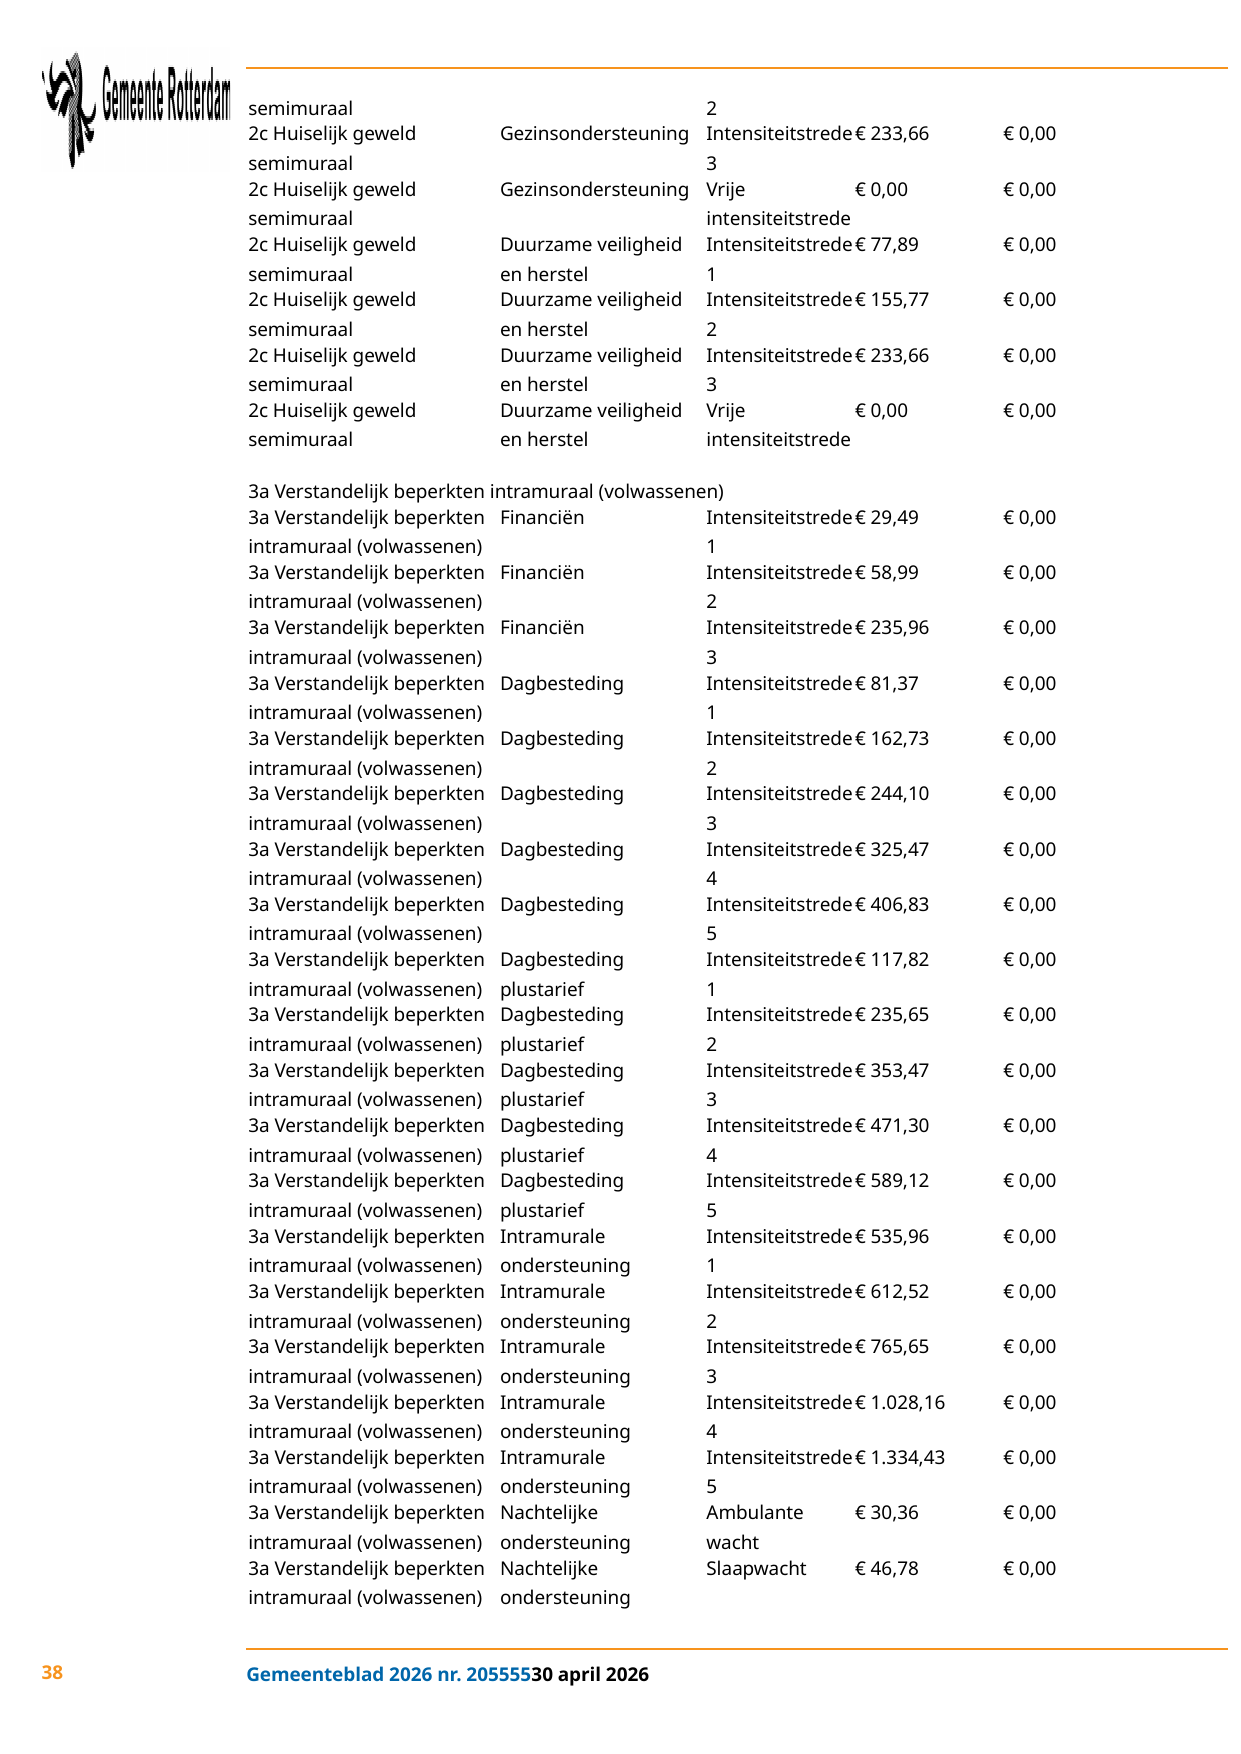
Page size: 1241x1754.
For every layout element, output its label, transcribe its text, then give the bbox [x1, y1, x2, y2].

table_cell Intensiteitstrede 5 [706, 891, 855, 946]
table_cell [248, 453, 855, 478]
table_cell [1003, 453, 1152, 478]
table_cell € 77,89 [855, 231, 1003, 286]
table_cell Intensiteitstrede 2 [706, 286, 855, 342]
table_cell Duurzame veiligheid en herstel [500, 397, 706, 452]
table_cell € 0,00 [1003, 836, 1152, 891]
table_cell € 0,00 [1003, 1112, 1152, 1168]
table_cell 3a Verstandelijk beperkten intramuraal (volwassenen) [248, 1444, 500, 1499]
table_cell Dagbesteding plustarief [500, 946, 706, 1002]
table_cell 3a Verstandelijk beperkten intramuraal (volwassenen) [248, 1057, 500, 1112]
picture [41, 47, 231, 172]
table_cell 3a Verstandelijk beperkten intramuraal (volwassenen) [248, 478, 855, 504]
table_cell € 612,52 [855, 1278, 1003, 1333]
table_cell € 325,47 [855, 836, 1003, 891]
table_cell € 0,00 [1003, 1389, 1152, 1444]
table_cell Nachtelijke ondersteuning [500, 1500, 706, 1555]
table_cell € 0,00 [1003, 725, 1152, 780]
table_cell Slaapwacht [706, 1555, 855, 1610]
table_cell [1003, 478, 1152, 504]
table_cell € 58,99 [855, 559, 1003, 614]
table_cell Intensiteitstrede 3 [706, 1334, 855, 1389]
table_cell € 0,00 [1003, 1057, 1152, 1112]
table_cell Intensiteitstrede 4 [706, 1389, 855, 1444]
table_cell € 233,66 [855, 121, 1003, 176]
table_cell € 0,00 [855, 176, 1003, 231]
table_cell 3a Verstandelijk beperkten intramuraal (volwassenen) [248, 1112, 500, 1168]
table_cell 3a Verstandelijk beperkten intramuraal (volwassenen) [248, 1500, 500, 1555]
table_cell € 0,00 [1003, 121, 1152, 176]
table_cell € 0,00 [1003, 670, 1152, 725]
table_cell Vrije intensiteitstrede [706, 176, 855, 231]
table_cell Financiën [500, 504, 706, 559]
table_cell Duurzame veiligheid en herstel [500, 286, 706, 342]
table_cell [1003, 95, 1152, 121]
table_cell € 0,00 [1003, 1278, 1152, 1333]
table_cell 3a Verstandelijk beperkten intramuraal (volwassenen) [248, 1278, 500, 1333]
table_cell Ambulante wacht [706, 1500, 855, 1555]
table_cell semimuraal [248, 95, 500, 121]
table_cell 3a Verstandelijk beperkten intramuraal (volwassenen) [248, 725, 500, 780]
table_cell 2c Huiselijk geweld semimuraal [248, 342, 500, 397]
table_cell € 235,65 [855, 1002, 1003, 1057]
table_cell € 0,00 [1003, 1555, 1152, 1610]
table_cell [500, 95, 706, 121]
table_cell € 1.334,43 [855, 1444, 1003, 1499]
table_cell 3a Verstandelijk beperkten intramuraal (volwassenen) [248, 559, 500, 614]
table_cell € 0,00 [1003, 1334, 1152, 1389]
table_cell Intensiteitstrede 1 [706, 504, 855, 559]
table_cell 3a Verstandelijk beperkten intramuraal (volwassenen) [248, 891, 500, 946]
table_cell 2c Huiselijk geweld semimuraal [248, 286, 500, 342]
table_cell Intramurale ondersteuning [500, 1389, 706, 1444]
table_cell 3a Verstandelijk beperkten intramuraal (volwassenen) [248, 1168, 500, 1223]
table_cell € 0,00 [1003, 231, 1152, 286]
table_cell Intensiteitstrede 2 [706, 725, 855, 780]
table_cell € 0,00 [1003, 342, 1152, 397]
table_cell Intensiteitstrede 3 [706, 1057, 855, 1112]
table_cell Intensiteitstrede 3 [706, 342, 855, 397]
table_cell Intramurale ondersteuning [500, 1334, 706, 1389]
table_cell € 0,00 [1003, 780, 1152, 836]
table_cell 3a Verstandelijk beperkten intramuraal (volwassenen) [248, 780, 500, 836]
table_cell Intensiteitstrede 1 [706, 231, 855, 286]
table_cell € 765,65 [855, 1334, 1003, 1389]
table_cell Duurzame veiligheid en herstel [500, 231, 706, 286]
table_cell Intensiteitstrede 2 [706, 1278, 855, 1333]
table_cell Intensiteitstrede 5 [706, 1444, 855, 1499]
table_cell 3a Verstandelijk beperkten intramuraal (volwassenen) [248, 615, 500, 670]
table_cell 3a Verstandelijk beperkten intramuraal (volwassenen) [248, 946, 500, 1002]
table_cell 2c Huiselijk geweld semimuraal [248, 397, 500, 452]
table_cell € 406,83 [855, 891, 1003, 946]
table_cell € 30,36 [855, 1500, 1003, 1555]
table_cell 3a Verstandelijk beperkten intramuraal (volwassenen) [248, 1002, 500, 1057]
table_cell [855, 95, 1003, 121]
table_cell € 589,12 [855, 1168, 1003, 1223]
table_cell € 117,82 [855, 946, 1003, 1002]
table_cell 3a Verstandelijk beperkten intramuraal (volwassenen) [248, 1555, 500, 1610]
table_cell Intensiteitstrede 3 [706, 780, 855, 836]
table_cell Intramurale ondersteuning [500, 1223, 706, 1278]
table_cell Intensiteitstrede 3 [706, 121, 855, 176]
table_cell Duurzame veiligheid en herstel [500, 342, 706, 397]
table_cell Intramurale ondersteuning [500, 1444, 706, 1499]
table_cell 3a Verstandelijk beperkten intramuraal (volwassenen) [248, 836, 500, 891]
table_cell € 0,00 [1003, 286, 1152, 342]
table_cell Vrije intensiteitstrede [706, 397, 855, 452]
table_cell [855, 478, 1003, 504]
table_cell € 46,78 [855, 1555, 1003, 1610]
table_cell Gezinsondersteuning [500, 121, 706, 176]
table_cell € 535,96 [855, 1223, 1003, 1278]
table_cell € 1.028,16 [855, 1389, 1003, 1444]
table_cell € 0,00 [1003, 504, 1152, 559]
table_cell 3a Verstandelijk beperkten intramuraal (volwassenen) [248, 1389, 500, 1444]
table_cell 3a Verstandelijk beperkten intramuraal (volwassenen) [248, 504, 500, 559]
table_cell Intensiteitstrede 3 [706, 615, 855, 670]
table_cell € 244,10 [855, 780, 1003, 836]
table_cell 3a Verstandelijk beperkten intramuraal (volwassenen) [248, 670, 500, 725]
table_cell Nachtelijke ondersteuning [500, 1555, 706, 1610]
table_cell € 0,00 [1003, 176, 1152, 231]
table_cell 3a Verstandelijk beperkten intramuraal (volwassenen) [248, 1334, 500, 1389]
table_cell Intensiteitstrede 4 [706, 1112, 855, 1168]
table_cell Intramurale ondersteuning [500, 1278, 706, 1333]
table_cell € 233,66 [855, 342, 1003, 397]
table_cell 2 [706, 95, 855, 121]
table_cell 2c Huiselijk geweld semimuraal [248, 176, 500, 231]
table_cell € 0,00 [1003, 615, 1152, 670]
table_cell Financiën [500, 615, 706, 670]
table_cell Intensiteitstrede 1 [706, 670, 855, 725]
table_cell Financiën [500, 559, 706, 614]
table_cell € 353,47 [855, 1057, 1003, 1112]
table_cell € 0,00 [855, 397, 1003, 452]
table_cell € 29,49 [855, 504, 1003, 559]
table_cell Dagbesteding [500, 670, 706, 725]
table_cell Dagbesteding [500, 836, 706, 891]
table_cell Dagbesteding [500, 891, 706, 946]
table_cell € 471,30 [855, 1112, 1003, 1168]
table_cell Dagbesteding plustarief [500, 1112, 706, 1168]
table_cell Intensiteitstrede 2 [706, 1002, 855, 1057]
table_cell Gezinsondersteuning [500, 176, 706, 231]
table_cell Dagbesteding plustarief [500, 1168, 706, 1223]
table_cell € 162,73 [855, 725, 1003, 780]
table_cell € 0,00 [1003, 1168, 1152, 1223]
table_cell 2c Huiselijk geweld semimuraal [248, 121, 500, 176]
table_cell Intensiteitstrede 4 [706, 836, 855, 891]
table_cell Dagbesteding plustarief [500, 1057, 706, 1112]
table_cell Intensiteitstrede 1 [706, 1223, 855, 1278]
table_cell € 235,96 [855, 615, 1003, 670]
table_cell Intensiteitstrede 2 [706, 559, 855, 614]
table_cell € 0,00 [1003, 397, 1152, 452]
table_cell € 0,00 [1003, 559, 1152, 614]
table_cell € 0,00 [1003, 891, 1152, 946]
table_cell € 0,00 [1003, 1002, 1152, 1057]
table_cell [855, 453, 1003, 478]
table_cell Dagbesteding plustarief [500, 1002, 706, 1057]
table_cell € 0,00 [1003, 946, 1152, 1002]
table_cell € 0,00 [1003, 1223, 1152, 1278]
table_cell € 81,37 [855, 670, 1003, 725]
table_cell € 0,00 [1003, 1500, 1152, 1555]
table_cell € 155,77 [855, 286, 1003, 342]
table_cell Intensiteitstrede 5 [706, 1168, 855, 1223]
table_cell Intensiteitstrede 1 [706, 946, 855, 1002]
table_cell Dagbesteding [500, 780, 706, 836]
table_cell € 0,00 [1003, 1444, 1152, 1499]
table_cell Dagbesteding [500, 725, 706, 780]
table_cell 3a Verstandelijk beperkten intramuraal (volwassenen) [248, 1223, 500, 1278]
table_cell 2c Huiselijk geweld semimuraal [248, 231, 500, 286]
